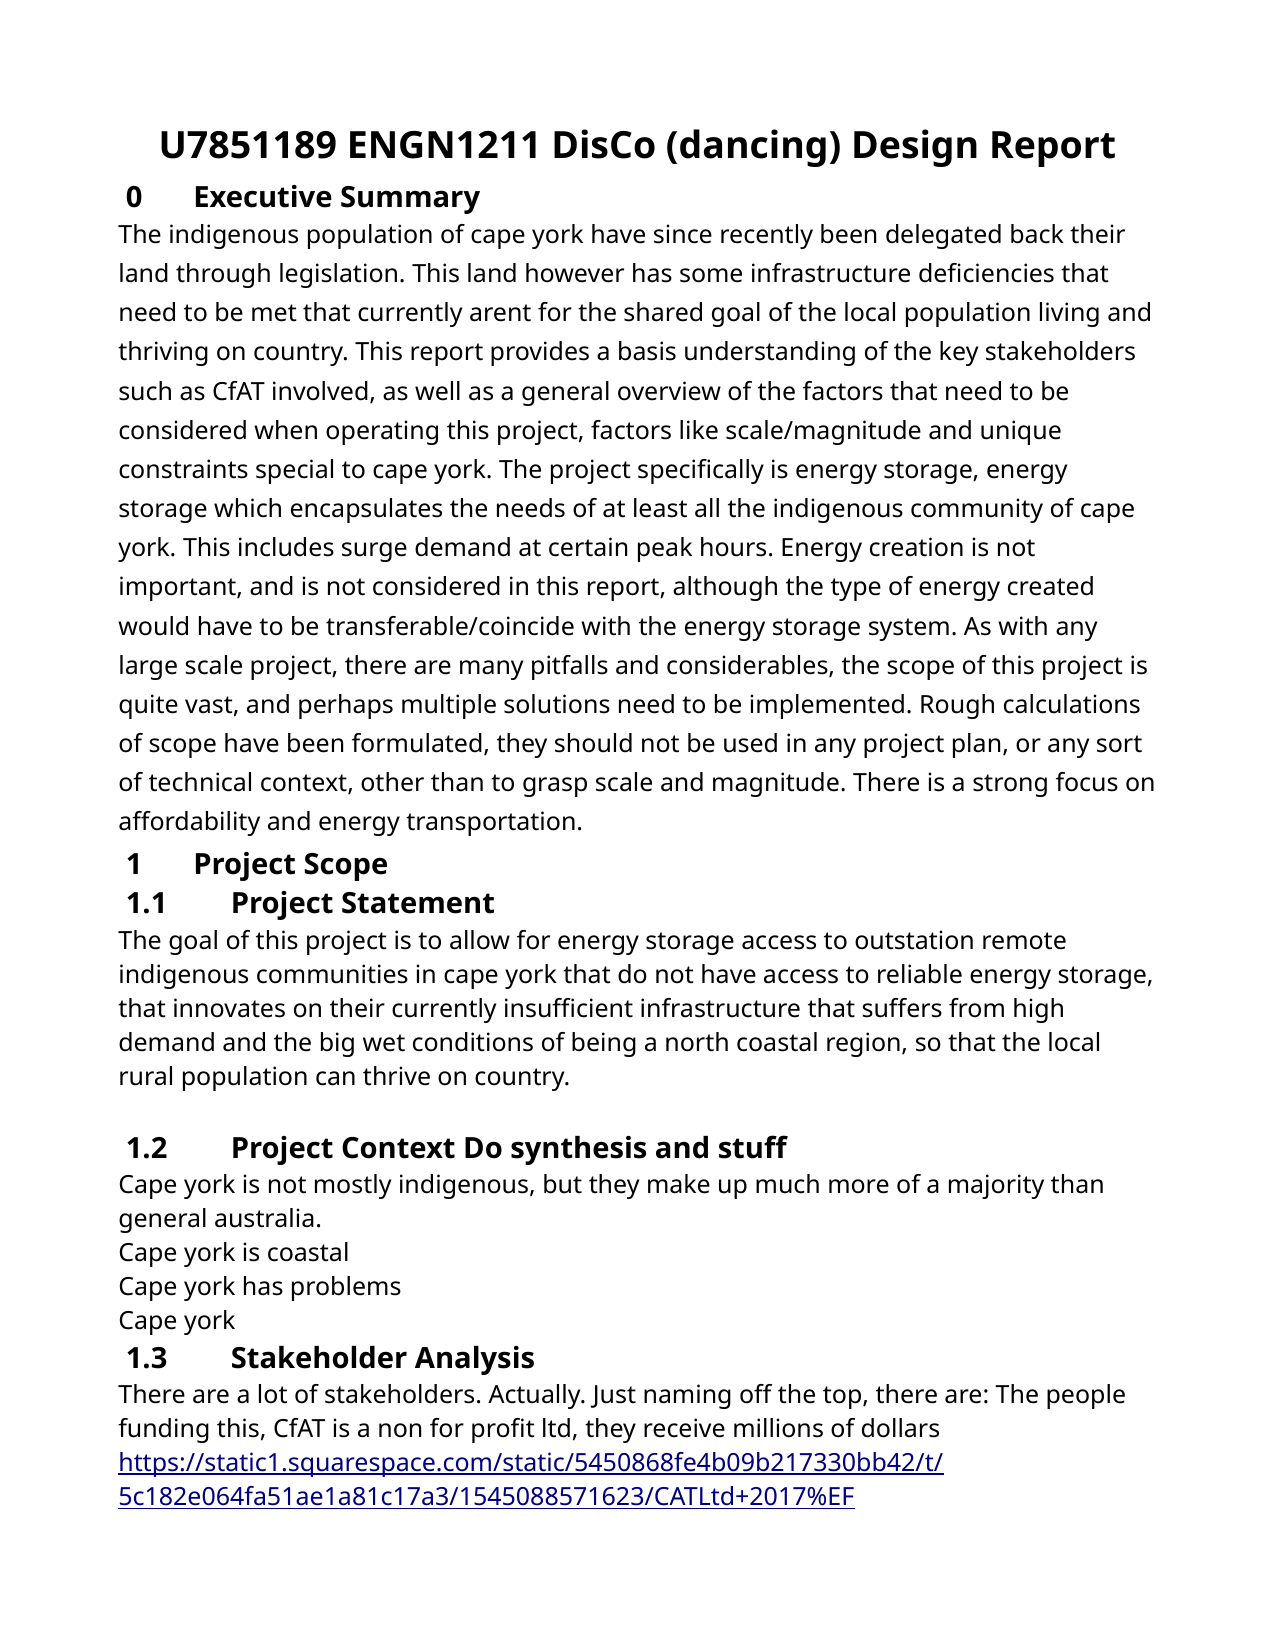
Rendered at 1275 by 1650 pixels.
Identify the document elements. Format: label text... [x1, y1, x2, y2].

list There are a lot of stakeholders. Actually. Just naming off the top, there are: The people funding this, CfAT is a non for profit ltd, they receive millions of dollars https://static1.squarespace.com/static/5450868fe4b09b217330bb42/t/5c182e064fa51ae1a81c17a3/1545088571623/CATLtd+2017%EF [118, 1377, 1157, 1513]
list Project Statement [118, 883, 1157, 922]
list Cape york is coastal Cape york has problems [118, 1235, 1157, 1303]
list The goal of this project is to allow for energy storage access to outstation remote indigenous communities in cape york that do not have access to reliable energy storage, that innovates on their currently insufficient infrastructure that suffers from high demand and the big wet conditions of being a north coastal region, so that the local rural population can thrive on country. [118, 922, 1157, 1093]
list Project Context Do synthesis and stuff [118, 1127, 1157, 1167]
text U7851189 ENGN1211 DisCo (dancing) Design Report [118, 118, 1157, 169]
list Stakeholder Analysis [118, 1337, 1157, 1377]
list Cape york [118, 1303, 1157, 1337]
list Cape york is not mostly indigenous, but they make up much more of a majority than general australia. [118, 1167, 1157, 1235]
list Project Scope [118, 843, 1157, 883]
list The indigenous population of cape york have since recently been delegated back their land through legislation. This land however has some infrastructure deficiencies that need to be met that currently arent for the shared goal of the local population living and thriving on country. This report provides a basis understanding of the key stakeholders such as CfAT involved, as well as a general overview of the factors that need to be considered when operating this project, factors like scale/magnitude and unique constraints special to cape york. The project specifically is energy storage, energy storage which encapsulates the needs of at least all the indigenous community of cape york. This includes surge demand at certain peak hours. Energy creation is not important, and is not considered in this report, although the type of energy created would have to be transferable/coincide with the energy storage system. As with any large scale project, there are many pitfalls and considerables, the scope of this project is quite vast, and perhaps multiple solutions need to be implemented. Rough calculations of scope have been formulated, they should not be used in any project plan, or any sort of technical context, other than to grasp scale and magnitude. There is a strong focus on affordability and energy transportation. [118, 216, 1157, 838]
list Executive Summary [118, 177, 1157, 216]
